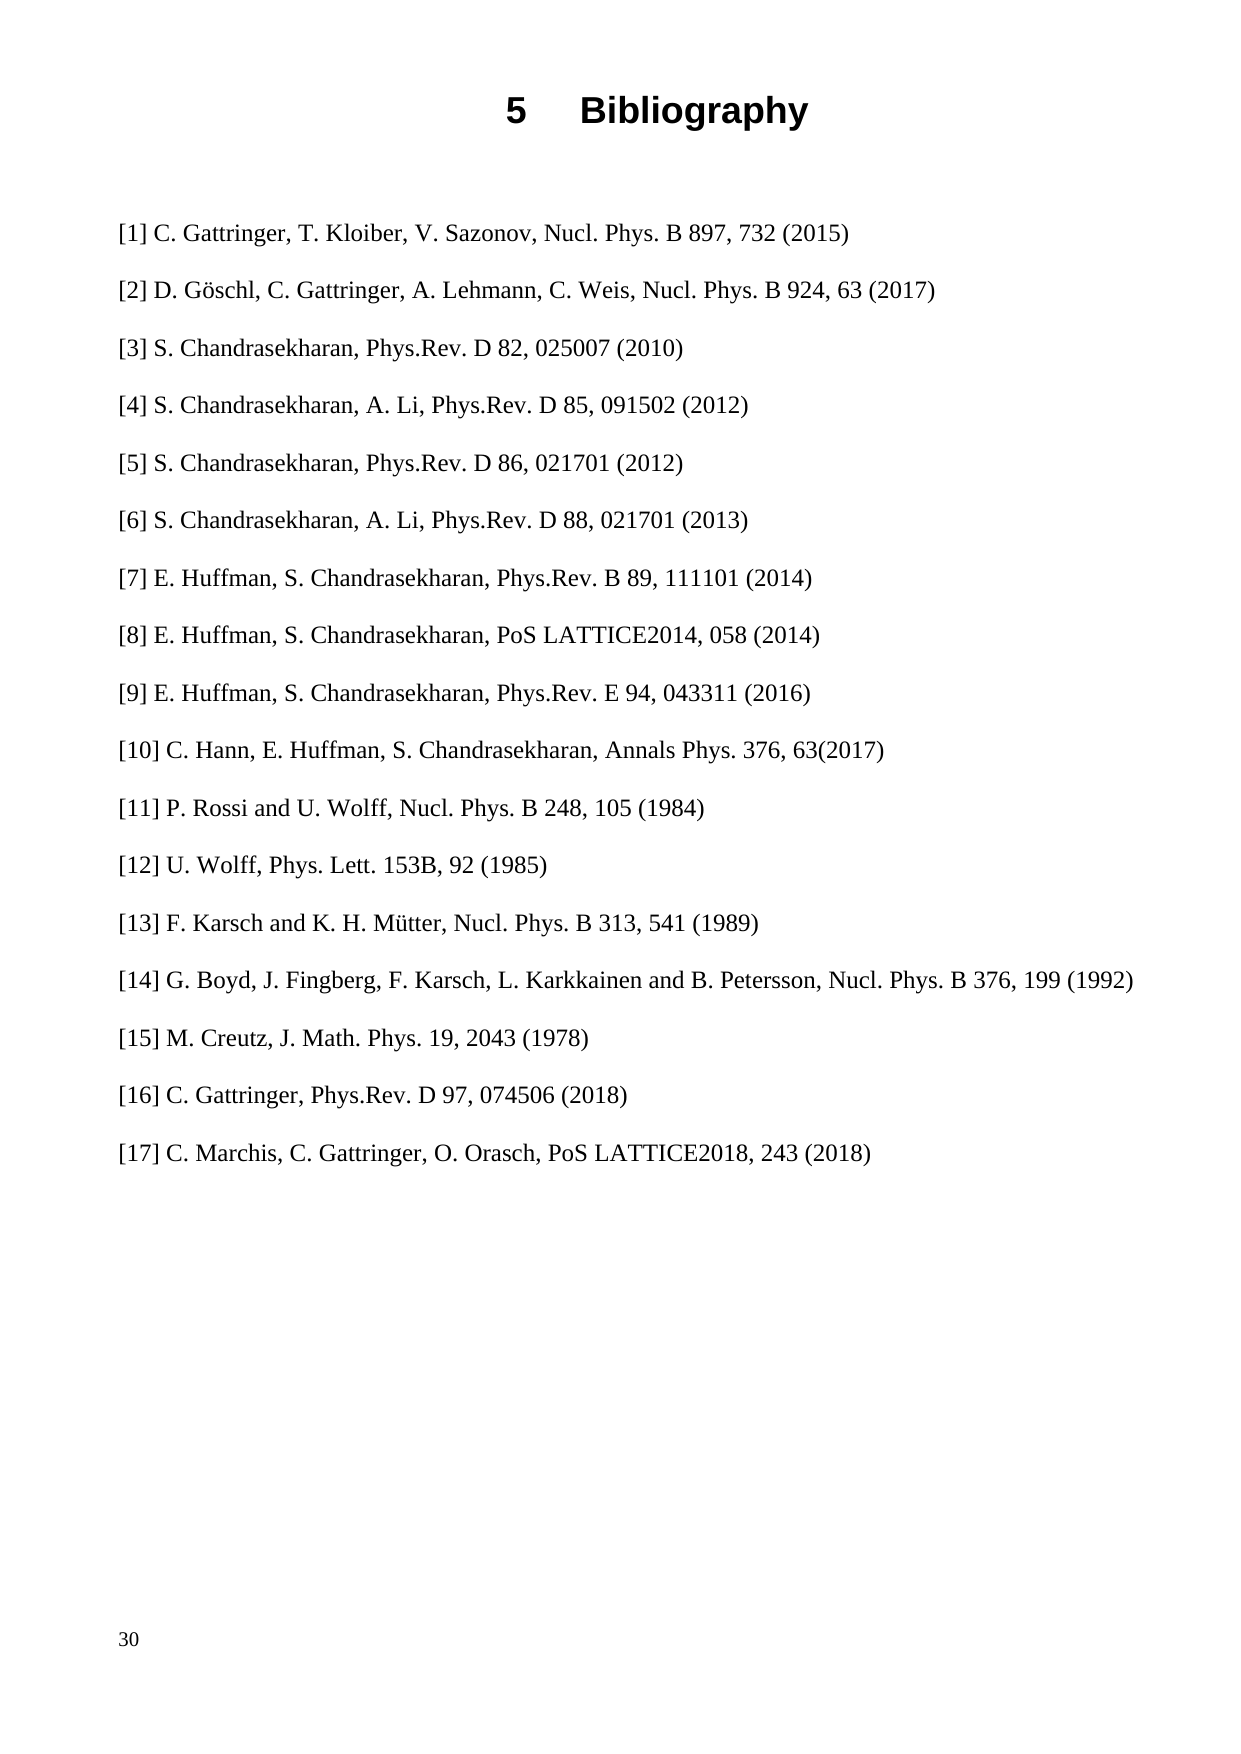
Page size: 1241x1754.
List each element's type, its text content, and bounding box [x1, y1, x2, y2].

text [8] E. Huffman, S. Chandrasekharan, PoS LATTICE2014, 058 (2014) [118, 621, 1196, 649]
subtitle Bibliography [118, 89, 1196, 132]
text [16] C. Gattringer, Phys.Rev. D 97, 074506 (2018) [118, 1081, 1196, 1109]
text [2] D. Göschl, C. Gattringer, A. Lehmann, C. Weis, Nucl. Phys. B 924, 63 (2017) [118, 276, 1196, 304]
text [3] S. Chandrasekharan, Phys.Rev. D 82, 025007 (2010) [118, 333, 1196, 362]
text [15] M. Creutz, J. Math. Phys. 19, 2043 (1978) [118, 1023, 1196, 1052]
text [17] C. Marchis, C. Gattringer, O. Orasch, PoS LATTICE2018, 243 (2018) [118, 1138, 1196, 1167]
text [7] E. Huffman, S. Chandrasekharan, Phys.Rev. B 89, 111101 (2014) [118, 563, 1196, 592]
text [6] S. Chandrasekharan, A. Li, Phys.Rev. D 88, 021701 (2013) [118, 506, 1196, 534]
text [5] S. Chandrasekharan, Phys.Rev. D 86, 021701 (2012) [118, 448, 1196, 477]
text [1] C. Gattringer, T. Kloiber, V. Sazonov, Nucl. Phys. B 897, 732 (2015) [118, 218, 1196, 247]
text [10] C. Hann, E. Huffman, S. Chandrasekharan, Annals Phys. 376, 63(2017) [118, 736, 1196, 764]
text [4] S. Chandrasekharan, A. Li, Phys.Rev. D 85, 091502 (2012) [118, 391, 1196, 419]
text [13] F. Karsch and K. H. Mütter, Nucl. Phys. B 313, 541 (1989) [118, 908, 1196, 937]
text [12] U. Wolff, Phys. Lett. 153B, 92 (1985) [118, 851, 1196, 879]
text [9] E. Huffman, S. Chandrasekharan, Phys.Rev. E 94, 043311 (2016) [118, 678, 1196, 707]
text [11] P. Rossi and U. Wolff, Nucl. Phys. B 248, 105 (1984) [118, 793, 1196, 822]
text [14] G. Boyd, J. Fingberg, F. Karsch, L. Karkkainen and B. Petersson, Nucl. Phys. B 376, 199 (1992) [118, 966, 1196, 994]
